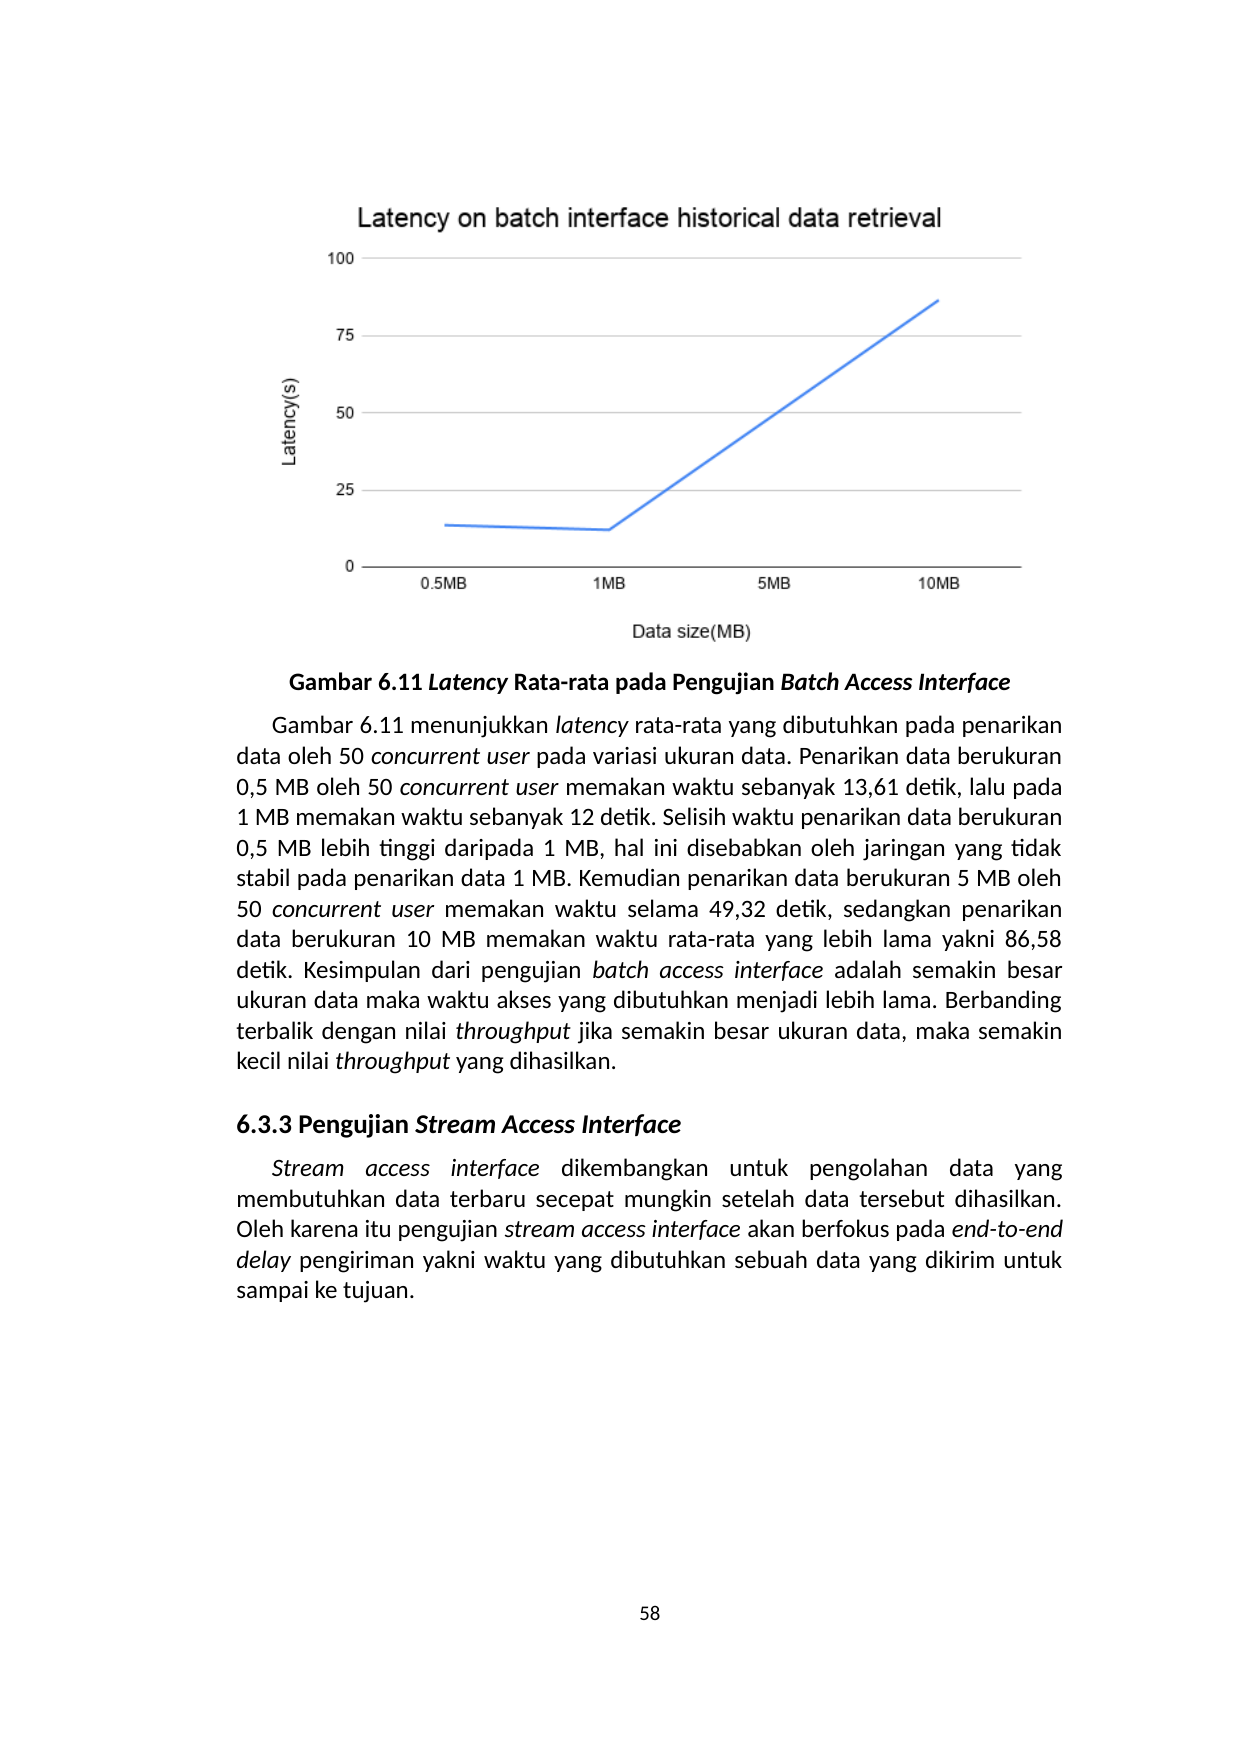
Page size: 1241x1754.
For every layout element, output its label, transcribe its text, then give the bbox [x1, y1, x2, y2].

picture [253, 177, 1046, 667]
text Gambar 6.11 menunjukkan latency rata-rata yang dibutuhkan pada penarikan data oleh 50 concurrent user pada variasi ukuran data. Penarikan data berukuran 0,5 MB oleh 50 concurrent user memakan waktu sebanyak 13,61 detik, lalu pada 1 MB memakan waktu sebanyak 12 detik. Selisih waktu penarikan data berukuran 0,5 MB lebih tinggi daripada 1 MB, hal ini disebabkan oleh jaringan yang tidak stabil pada penarikan data 1 MB. Kemudian penarikan data berukuran 5 MB oleh 50 concurrent user memakan waktu selama 49,32 detik, sedangkan penarikan data berukuran 10 MB memakan waktu rata-rata yang lebih lama yakni 86,58 detik. Kesimpulan dari pengujian batch access interface adalah semakin besar ukuran data maka waktu akses yang dibutuhkan menjadi lebih lama. Berbanding terbalik dengan nilai throughput jika semakin besar ukuran data, maka semakin kecil nilai throughput yang dihasilkan. [236, 709, 1063, 1076]
list Gambar ‎6.11 Latency Rata-rata pada Pengujian Batch Access Interface [236, 667, 1063, 697]
subtitle Pengujian Stream Access Interface [236, 1107, 1063, 1140]
text Stream access interface dikembangkan untuk pengolahan data yang membutuhkan data terbaru secepat mungkin setelah data tersebut dihasilkan. Oleh karena itu pengujian stream access interface akan berfokus pada end-to-end delay pengiriman yakni waktu yang dibutuhkan sebuah data yang dikirim untuk sampai ke tujuan. [236, 1153, 1063, 1305]
